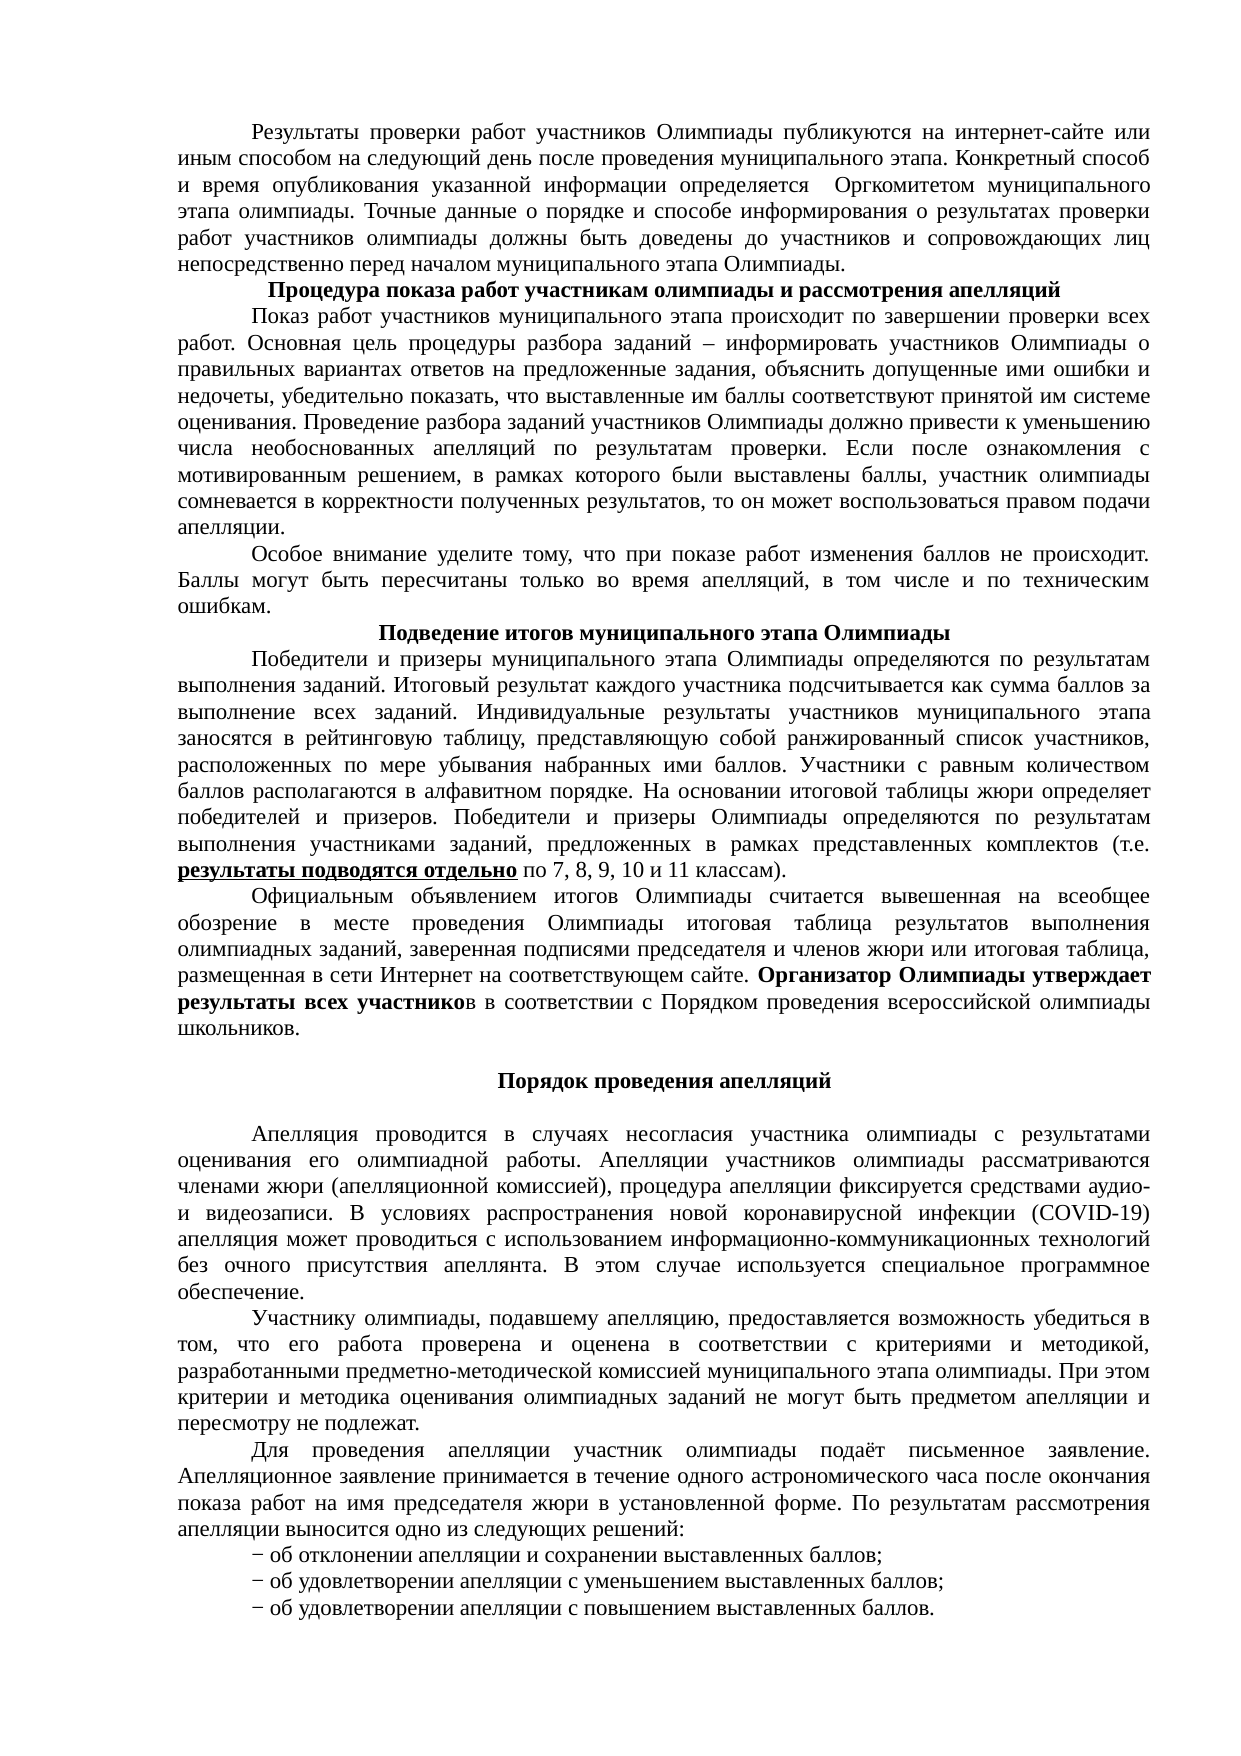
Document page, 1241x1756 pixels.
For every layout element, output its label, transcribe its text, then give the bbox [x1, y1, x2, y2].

text Особое внимание уделите тому, что при показе работ изменения баллов не происходит. Баллы могут быть пересчитаны только во время апелляций, в том числе и по техническим ошибкам. [177, 540, 1152, 619]
text Для проведения апелляции участник олимпиады подаёт письменное заявление. Апелляционное заявление принимается в течение одного астрономического часа после окончания показа работ на имя председателя жюри в установленной форме. По результатам рассмотрения апелляции выносится одно из следующих решений: [177, 1436, 1152, 1541]
text − об удовлетворении апелляции с повышением выставленных баллов. [177, 1594, 1152, 1620]
text Показ работ участников муниципального этапа происходит по завершении проверки всех работ. Основная цель процедуры разбора заданий – информировать участников Олимпиады о правильных вариантах ответов на предложенные задания, объяснить допущенные ими ошибки и недочеты, убедительно показать, что выставленные им баллы соответствуют принятой им системе оценивания. Проведение разбора заданий участников Олимпиады должно привести к уменьшению числа необоснованных апелляций по результатам проверки. Если после ознакомления с мотивированным решением, в рамках которого были выставлены баллы, участник олимпиады сомневается в корректности полученных результатов, то он может воспользоваться правом подачи апелляции. [177, 303, 1152, 540]
text Подведение итогов муниципального этапа Олимпиады [177, 619, 1152, 645]
text Апелляция проводится в случаях несогласия участника олимпиады с результатами оценивания его олимпиадной работы. Апелляции участников олимпиады рассматриваются членами жюри (апелляционной комиссией), процедура апелляции фиксируется средствами аудио- и видеозаписи. В условиях распространения новой коронавирусной инфекции (COVID-19) апелляция может проводиться с использованием информационно-коммуникационных технологий без очного присутствия апеллянта. В этом случае используется специальное программное обеспечение. [177, 1119, 1152, 1304]
text Победители и призеры муниципального этапа Олимпиады определяются по результатам выполнения заданий. Итоговый результат каждого участника подсчитывается как сумма баллов за выполнение всех заданий. Индивидуальные результаты участников муниципального этапа заносятся в рейтинговую таблицу, представляющую собой ранжированный список участников, расположенных по мере убывания набранных ими баллов. Участники с равным количеством баллов располагаются в алфавитном порядке. На основании итоговой таблицы жюри определяет победителей и призеров. Победители и призеры Олимпиады определяются по результатам выполнения участниками заданий, предложенных в рамках представленных комплектов (т.е. результаты подводятся отдельно по 7, 8, 9, 10 и 11 классам). [177, 645, 1152, 882]
text Результаты проверки работ участников Олимпиады публикуются на интернет-сайте или иным способом на следующий день после проведения муниципального этапа. Конкретный способ и время опубликования указанной информации определяется Оргкомитетом муниципального этапа олимпиады. Точные данные о порядке и способе информирования о результатах проверки работ участников олимпиады должны быть доведены до участников и сопровождающих лиц непосредственно перед началом муниципального этапа Олимпиады. [177, 118, 1152, 276]
text Участнику олимпиады, подавшему апелляцию, предоставляется возможность убедиться в том, что его работа проверена и оценена в соответствии с критериями и методикой, разработанными предметно-методической комиссией муниципального этапа олимпиады. При этом критерии и методика оценивания олимпиадных заданий не могут быть предметом апелляции и пересмотру не подлежат. [177, 1304, 1152, 1436]
text − об отклонении апелляции и сохранении выставленных баллов; [177, 1541, 1152, 1568]
text Официальным объявлением итогов Олимпиады считается вывешенная на всеобщее обозрение в месте проведения Олимпиады итоговая таблица результатов выполнения олимпиадных заданий, заверенная подписями председателя и членов жюри или итоговая таблица, размещенная в сети Интернет на соответствующем сайте. Организатор Олимпиады утверждает результаты всех участников в соответствии с Порядком проведения всероссийской олимпиады школьников. [177, 882, 1152, 1041]
text Процедура показа работ участникам олимпиады и рассмотрения апелляций [177, 276, 1152, 303]
text − об удовлетворении апелляции с уменьшением выставленных баллов; [177, 1568, 1152, 1594]
text Порядок проведения апелляций [177, 1067, 1152, 1093]
